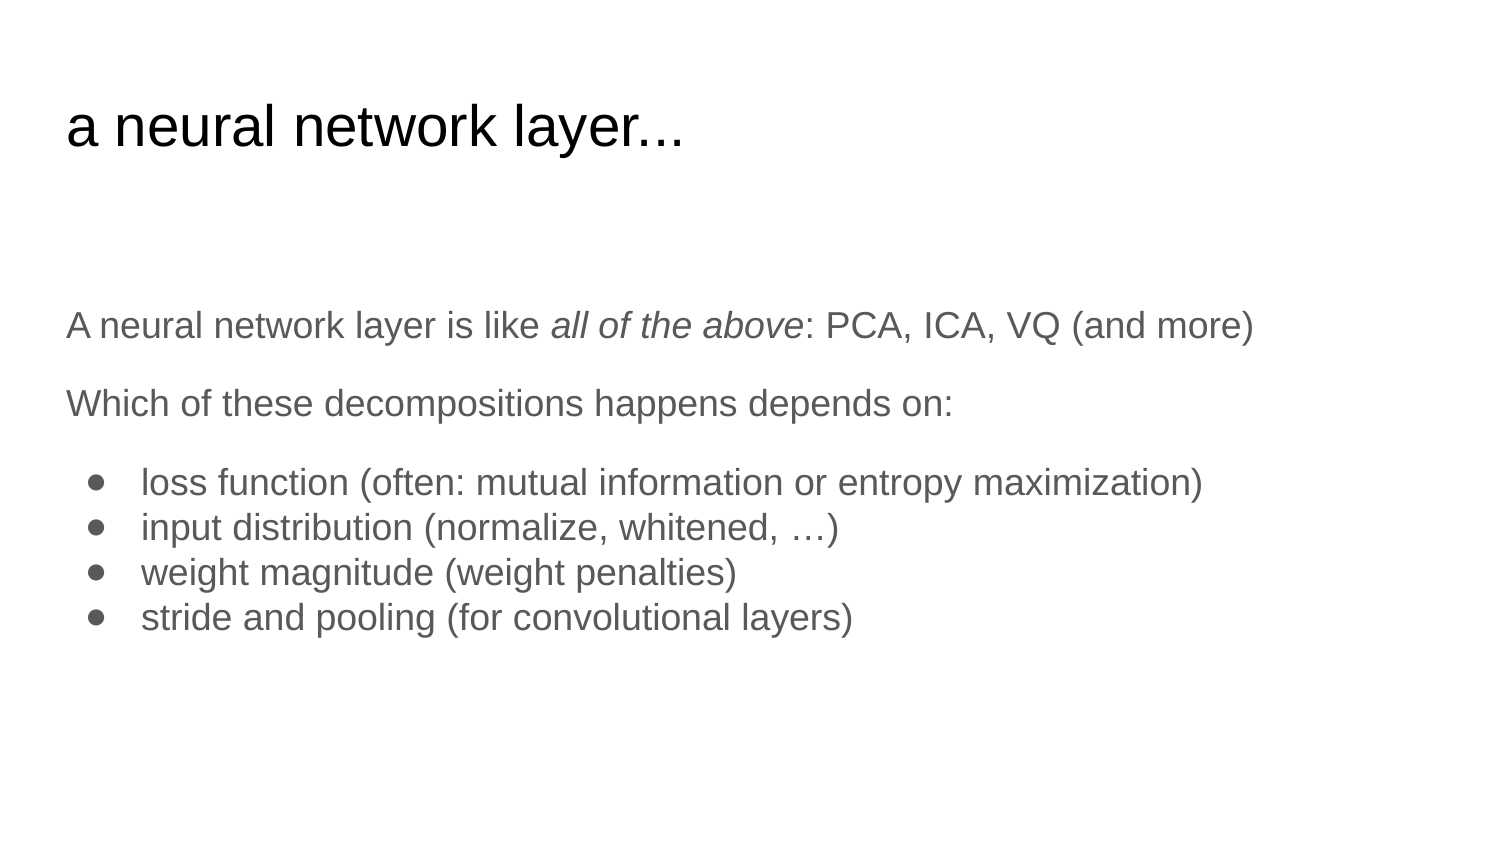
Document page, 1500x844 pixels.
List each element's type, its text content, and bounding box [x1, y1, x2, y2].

list A neural network layer is like all of the above: PCA, ICA, VQ (and more) Which of these decompositions happens depends on: loss function (often: mutual information or entropy maximization) input distribution (normalize, whitened, …) weight magnitude (weight penalties) stride and pooling (for convolutional layers) [51, 189, 1449, 750]
title a neural network layer... [51, 72, 1449, 167]
